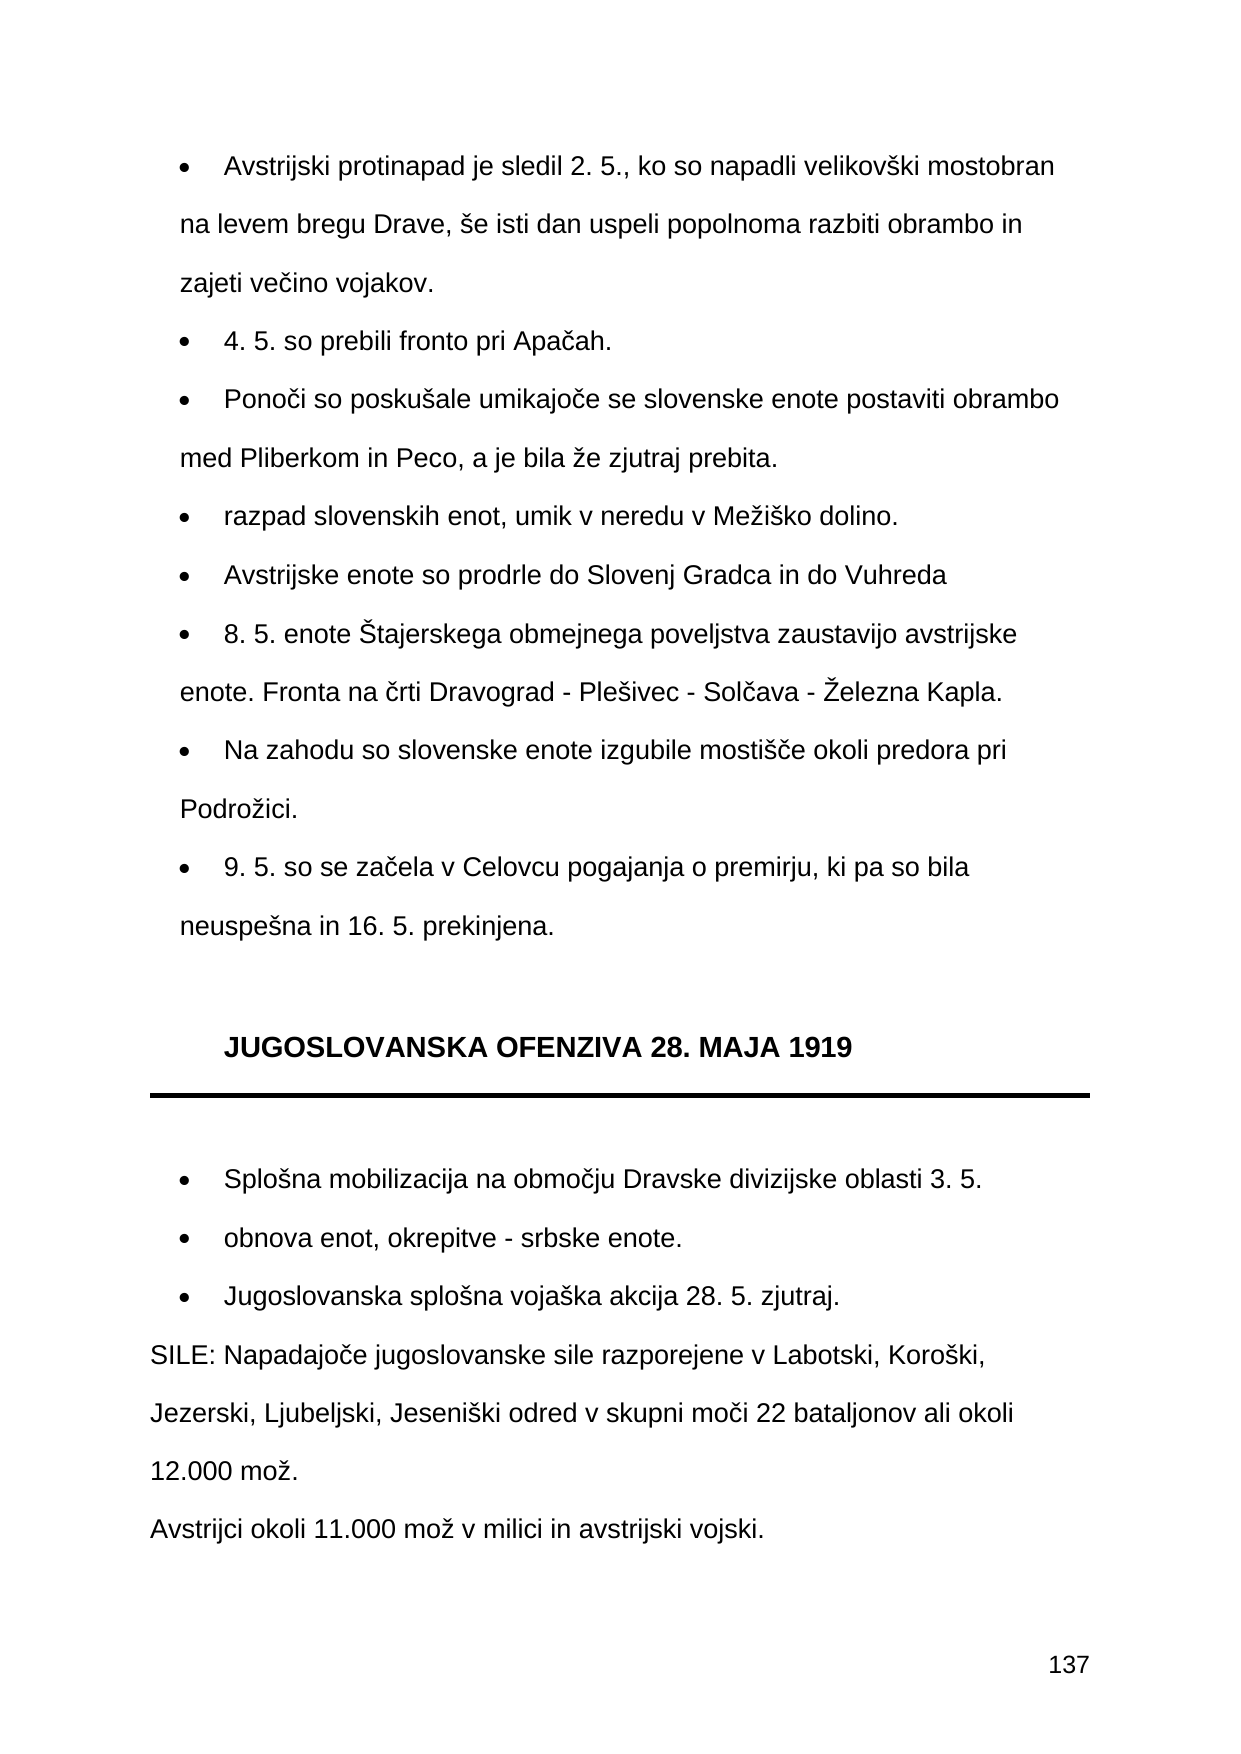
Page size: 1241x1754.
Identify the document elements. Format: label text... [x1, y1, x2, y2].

list Na zahodu so slovenske enote izgubile mostišče okoli predora pri Podrožici. [179, 734, 1090, 832]
list 4. 5. so prebili fronto pri Apačah. [179, 325, 1090, 364]
text SILE: Napadajoče jugos­lovanske sile razporejene v Labotski, Koroški, Jezerski, Ljubeljski, Jeseniški odred v skupni moči 22 bataljonov ali okoli 12.000 mož. [150, 1339, 1090, 1494]
list 9. 5. so se začela v Celovcu pogajanja o premirju, ki pa so bila neuspešna in 16. 5. prekinjena. [179, 851, 1090, 948]
text JUGOSLOVANSKA OFENZIVA 28. MAJA 1919 [150, 1031, 1090, 1072]
text Avstrijci okoli 11.000 mož v milici in avstrijski vojski. [150, 1513, 1090, 1552]
list 8. 5. enote Štajerskega obmejnega po­veljstva zaustavijo avstrijske enote. Fronta na črti Dravograd - Plešivec - Solčava - Železna Kapla. [179, 618, 1090, 715]
list Ponoči so poskušale umikajoče se slovenske enote postaviti obrambo med Pliberkom in Peco, a je bila že zjutraj prebita. [179, 383, 1090, 481]
list Avstrijski protinapad je sledil 2. 5., ko so napadli velikovški mostobran na levem bregu Drave, še isti dan uspeli popolnoma razbiti obrambo in zajeti večino vojakov. [179, 150, 1090, 305]
list obnova enot, okrepitve - srbske enote. [179, 1222, 1090, 1261]
list Avstrijske enote so prodrle do Slovenj Gradca in do Vuhreda [179, 559, 1090, 598]
list Splošna mobilizacija na območju Dravske divizijske oblasti 3. 5. [179, 1163, 1090, 1202]
list Jugoslovanska splošna vojaška akcija 28. 5. zjutraj. [179, 1280, 1090, 1319]
list razpad slovenskih enot, umik v neredu v Mežiško dolino. [179, 500, 1090, 539]
